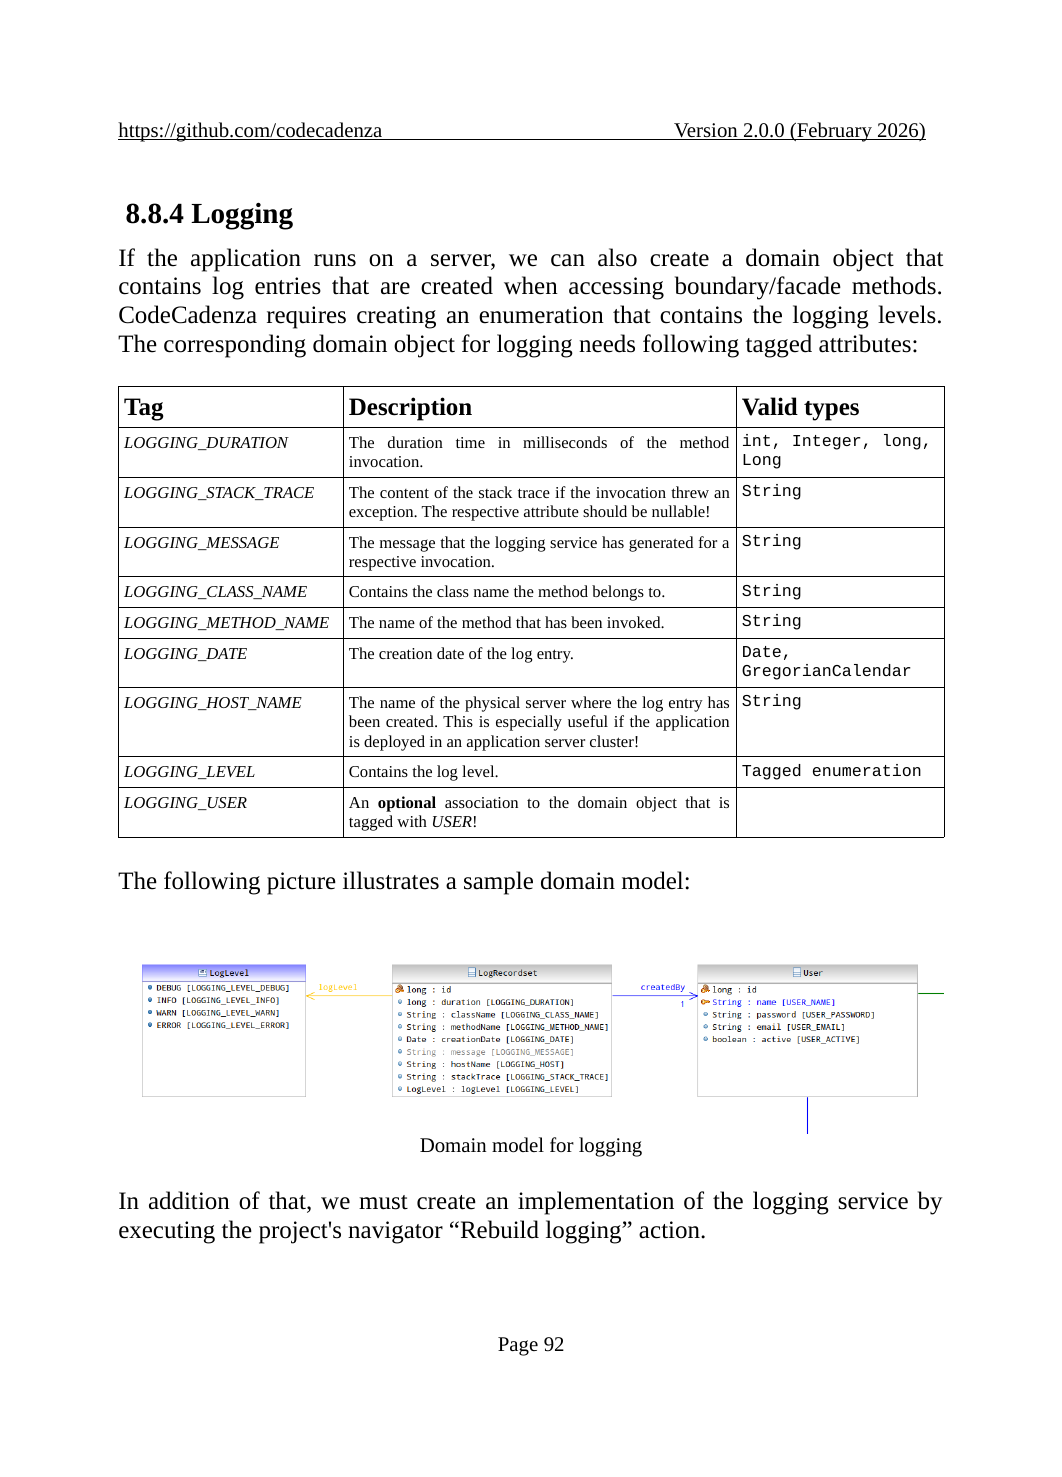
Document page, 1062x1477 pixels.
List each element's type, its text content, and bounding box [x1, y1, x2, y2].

table_cell The creation date of the log entry. [344, 639, 736, 687]
table_cell String [737, 608, 944, 638]
table_cell An optional association to the domain object that is tagged with USER! [344, 788, 736, 837]
table_cell Tagged enumeration [737, 757, 944, 787]
table_cell LOGGING_MESSAGE [119, 528, 343, 576]
text The following picture illustrates a sample domain model: [118, 866, 944, 894]
table_cell LOGGING_DATE [119, 639, 343, 687]
text Domain model for logging [118, 1134, 944, 1157]
table_cell The message that the logging service has generated for a respective invocation. [344, 528, 736, 576]
table_cell String [737, 478, 944, 527]
table_cell LOGGING_LEVEL [119, 757, 343, 787]
table_cell String [737, 688, 944, 756]
subtitle Logging [118, 197, 944, 230]
table_header Tag [119, 387, 343, 427]
table_cell String [737, 528, 944, 576]
table_cell LOGGING_STACK_TRACE [119, 478, 343, 527]
table_cell The name of the physical server where the log entry has been created. This is especially useful if the application is deployed in an application server cluster! [344, 688, 736, 756]
table_cell Date, GregorianCalendar [737, 639, 944, 687]
table_cell The content of the stack trace if the invocation threw an exception. The respective attribute should be nullable! [344, 478, 736, 527]
text If the application runs on a server, we can also create a domain object that contains log entries that are created when accessing boundary/facade methods. CodeCadenza requires creating an enumeration that contains the logging levels. The corresponding domain object for logging needs following tagged attributes: [118, 243, 944, 358]
picture [118, 935, 944, 1134]
table_cell [737, 788, 944, 837]
table_cell Contains the class name the method belongs to. [344, 577, 736, 607]
table_cell The name of the method that has been invoked. [344, 608, 736, 638]
table_header Valid types [737, 387, 944, 427]
table_cell The duration time in milliseconds of the method invocation. [344, 428, 736, 477]
table_cell LOGGING_HOST_NAME [119, 688, 343, 756]
text In addition of that, we must create an implementation of the logging service by executing the project's navigator “Rebuild logging” action. [118, 1186, 944, 1243]
table_cell LOGGING_USER [119, 788, 343, 837]
table_header Description [344, 387, 736, 427]
table_cell String [737, 577, 944, 607]
table_cell LOGGING_METHOD_NAME [119, 608, 343, 638]
table_cell Contains the log level. [344, 757, 736, 787]
table_cell LOGGING_DURATION [119, 428, 343, 477]
table_cell int, Integer, long, Long [737, 428, 944, 477]
table_cell LOGGING_CLASS_NAME [119, 577, 343, 607]
